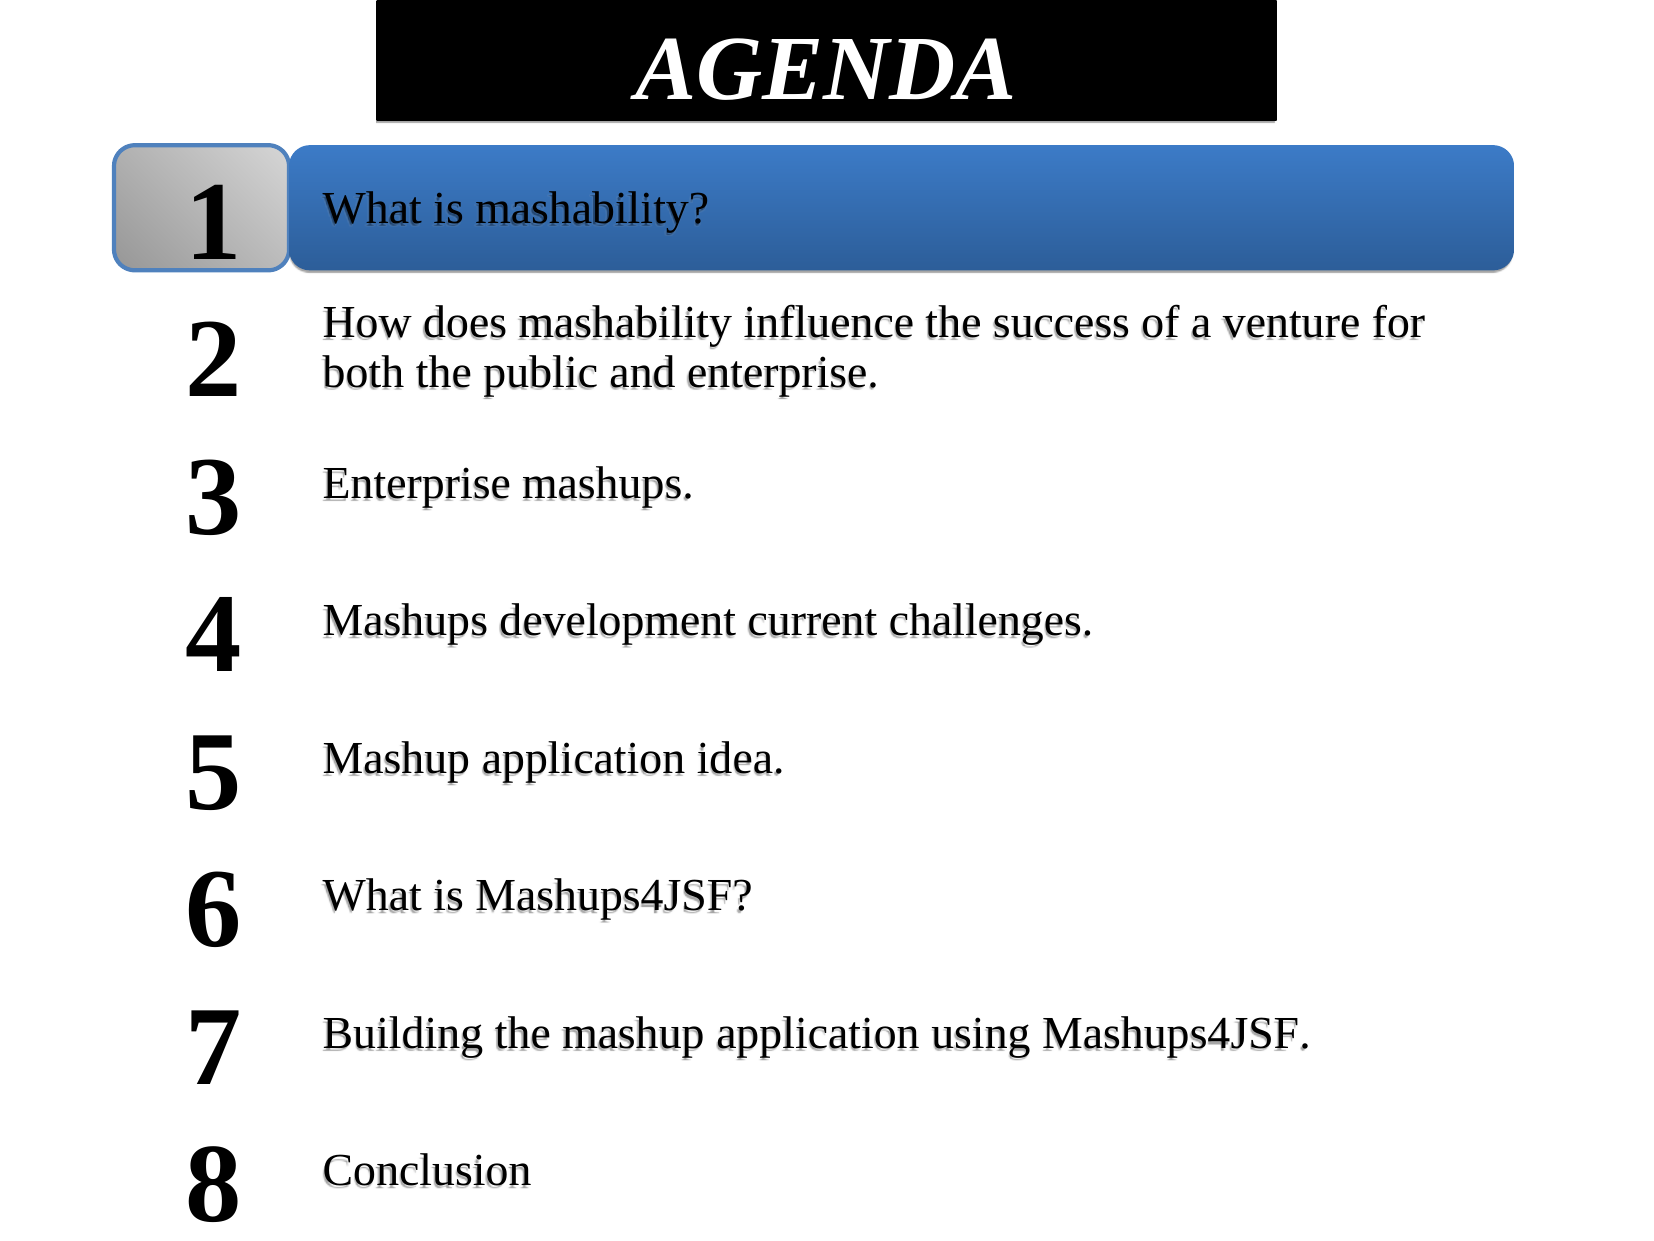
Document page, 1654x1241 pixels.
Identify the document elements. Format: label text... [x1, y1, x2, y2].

text_box 2 [126, 282, 302, 408]
text_box Enterprise mashups. [302, 420, 1527, 546]
text_box 3 [126, 420, 302, 546]
text_box 1 [126, 145, 302, 271]
text_box 8 [126, 1107, 302, 1233]
text_box AGENDA [377, 0, 1277, 120]
text_box Mashups development current challenges. [302, 557, 1527, 683]
text_box What is mashability? [302, 145, 1527, 271]
text_box [296, 145, 316, 161]
text_box [295, 255, 318, 271]
text_box Building the mashup application using Mashups4JSF. [302, 970, 1527, 1096]
text_box Conclusion [302, 1107, 1527, 1233]
text_box Mashup application idea. [302, 695, 1527, 821]
text_box What is Mashups4JSF? [302, 832, 1527, 958]
text_box 6 [126, 832, 302, 958]
text_box How does mashability influence the success of a venture for both the public and enterprise. [302, 282, 1527, 408]
text_box 7 [126, 970, 302, 1096]
text_box 5 [126, 695, 302, 821]
text_box 4 [126, 557, 302, 683]
text_box [114, 145, 143, 271]
